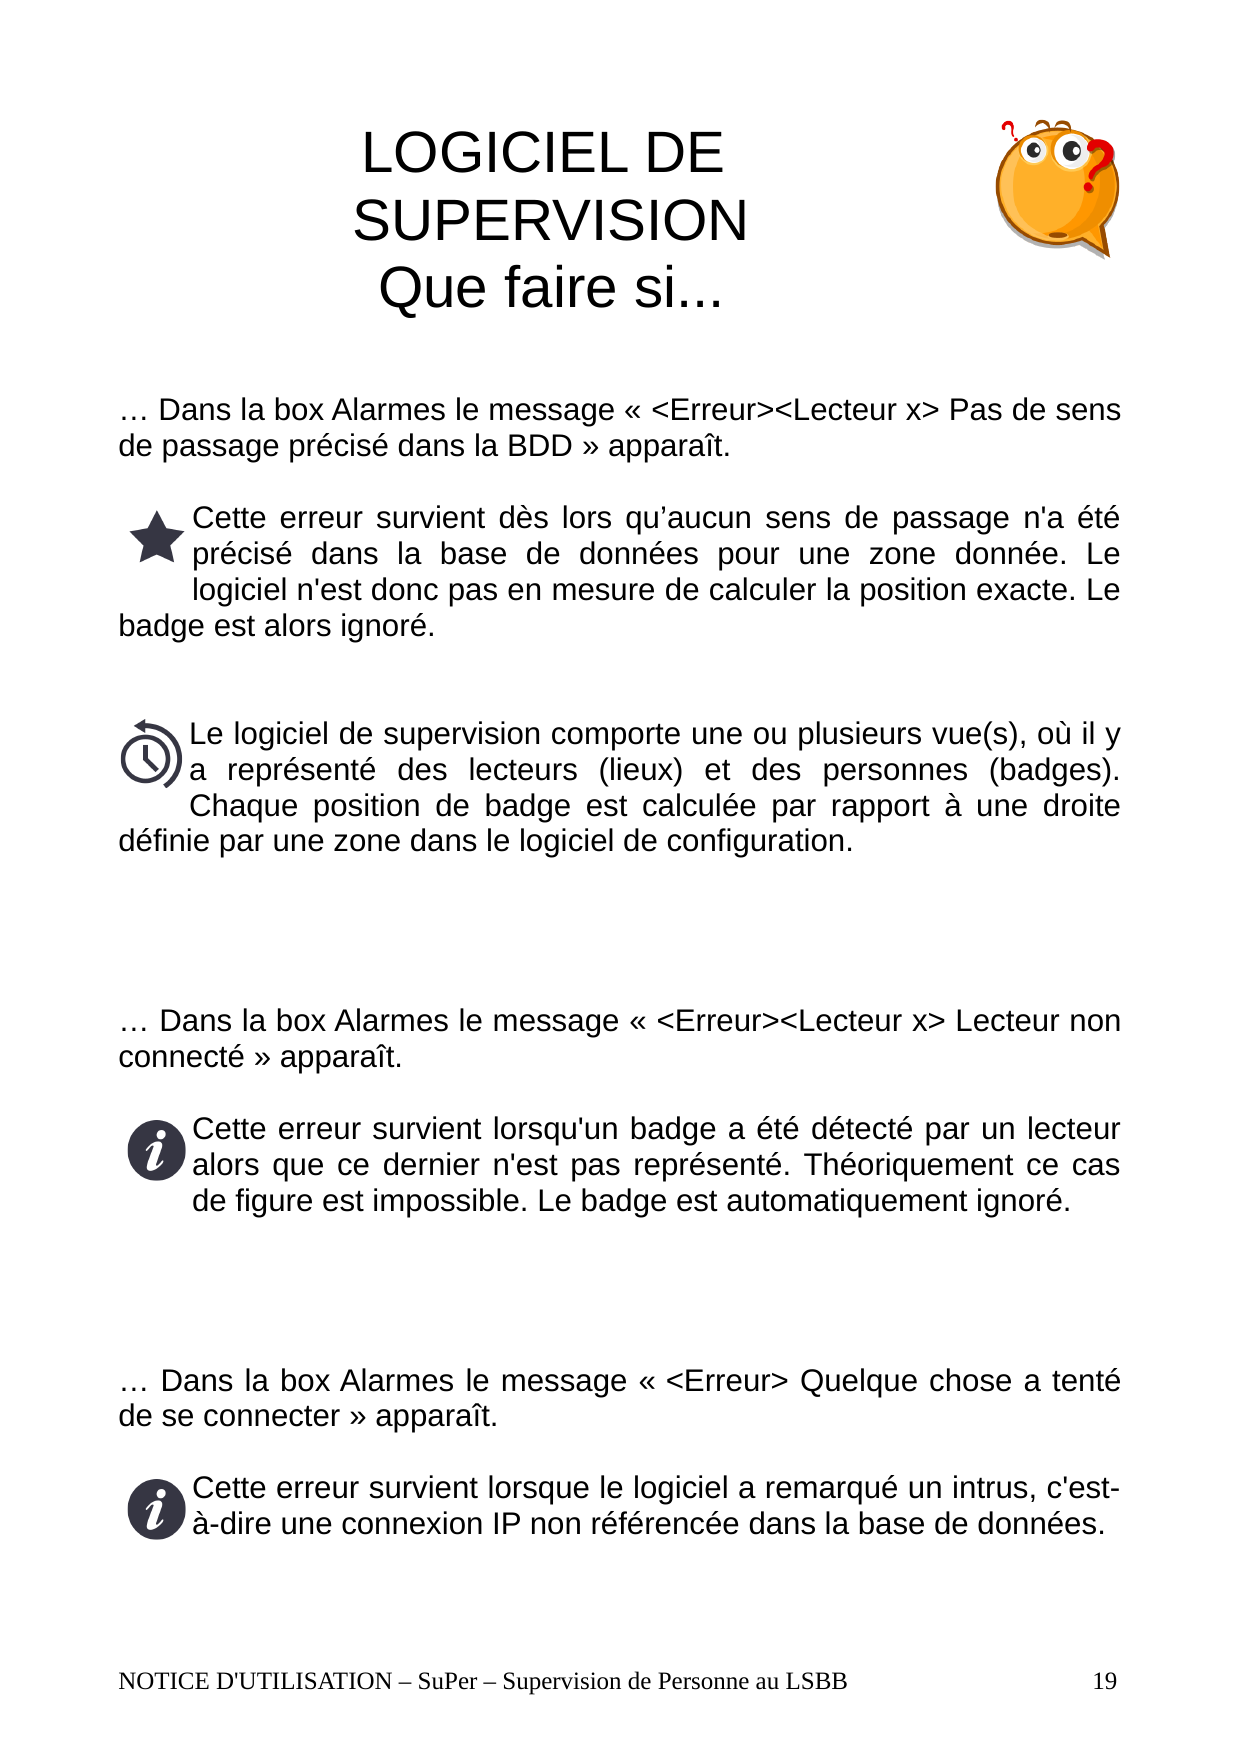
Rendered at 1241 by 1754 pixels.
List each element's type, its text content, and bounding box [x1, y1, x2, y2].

picture [121, 1472, 192, 1546]
text Le logiciel de supervision comporte une ou plusieurs vue(s), où il y a représenté des lecteurs (lieux) et des personnes (badges). Chaque position de badge est calculée par rapport à une droite définie par une zone dans le logiciel de configuration. [118, 790, 1122, 858]
text … Dans la box Alarmes le message « <Erreur> Quelque chose a tenté de se connecter » apparaît. [118, 1362, 1122, 1433]
text Cette erreur survient lorsque le logiciel a remarqué un intrus, c'est-à-dire une connexion IP non référencée dans la base de données. [118, 1469, 1122, 1541]
text SUPERVISION [118, 185, 984, 252]
text LOGICIEL DE [118, 118, 984, 185]
picture [121, 1113, 192, 1187]
text Que faire si... [118, 252, 1122, 319]
text Cette erreur survient dès lors qu’aucun sens de passage n'a été précisé dans la base de données pour une zone donnée. Le logiciel n'est donc pas en mesure de calculer la position exacte. Le badge est alors ignoré. [118, 499, 1122, 643]
picture [122, 502, 192, 571]
text … Dans la box Alarmes le message « <Erreur><Lecteur x> Pas de sens de passage précisé dans la BDD » apparaît. [118, 391, 1122, 463]
picture [113, 716, 189, 790]
picture [984, 118, 1123, 260]
text … Dans la box Alarmes le message « <Erreur><Lecteur x> Lecteur non connecté » apparaît. [118, 1002, 1122, 1074]
text Cette erreur survient lorsqu'un badge a été détecté par un lecteur alors que ce dernier n'est pas représenté. Théoriquement ce cas de figure est impossible. Le badge est automatiquement ignoré. [118, 1110, 1122, 1218]
